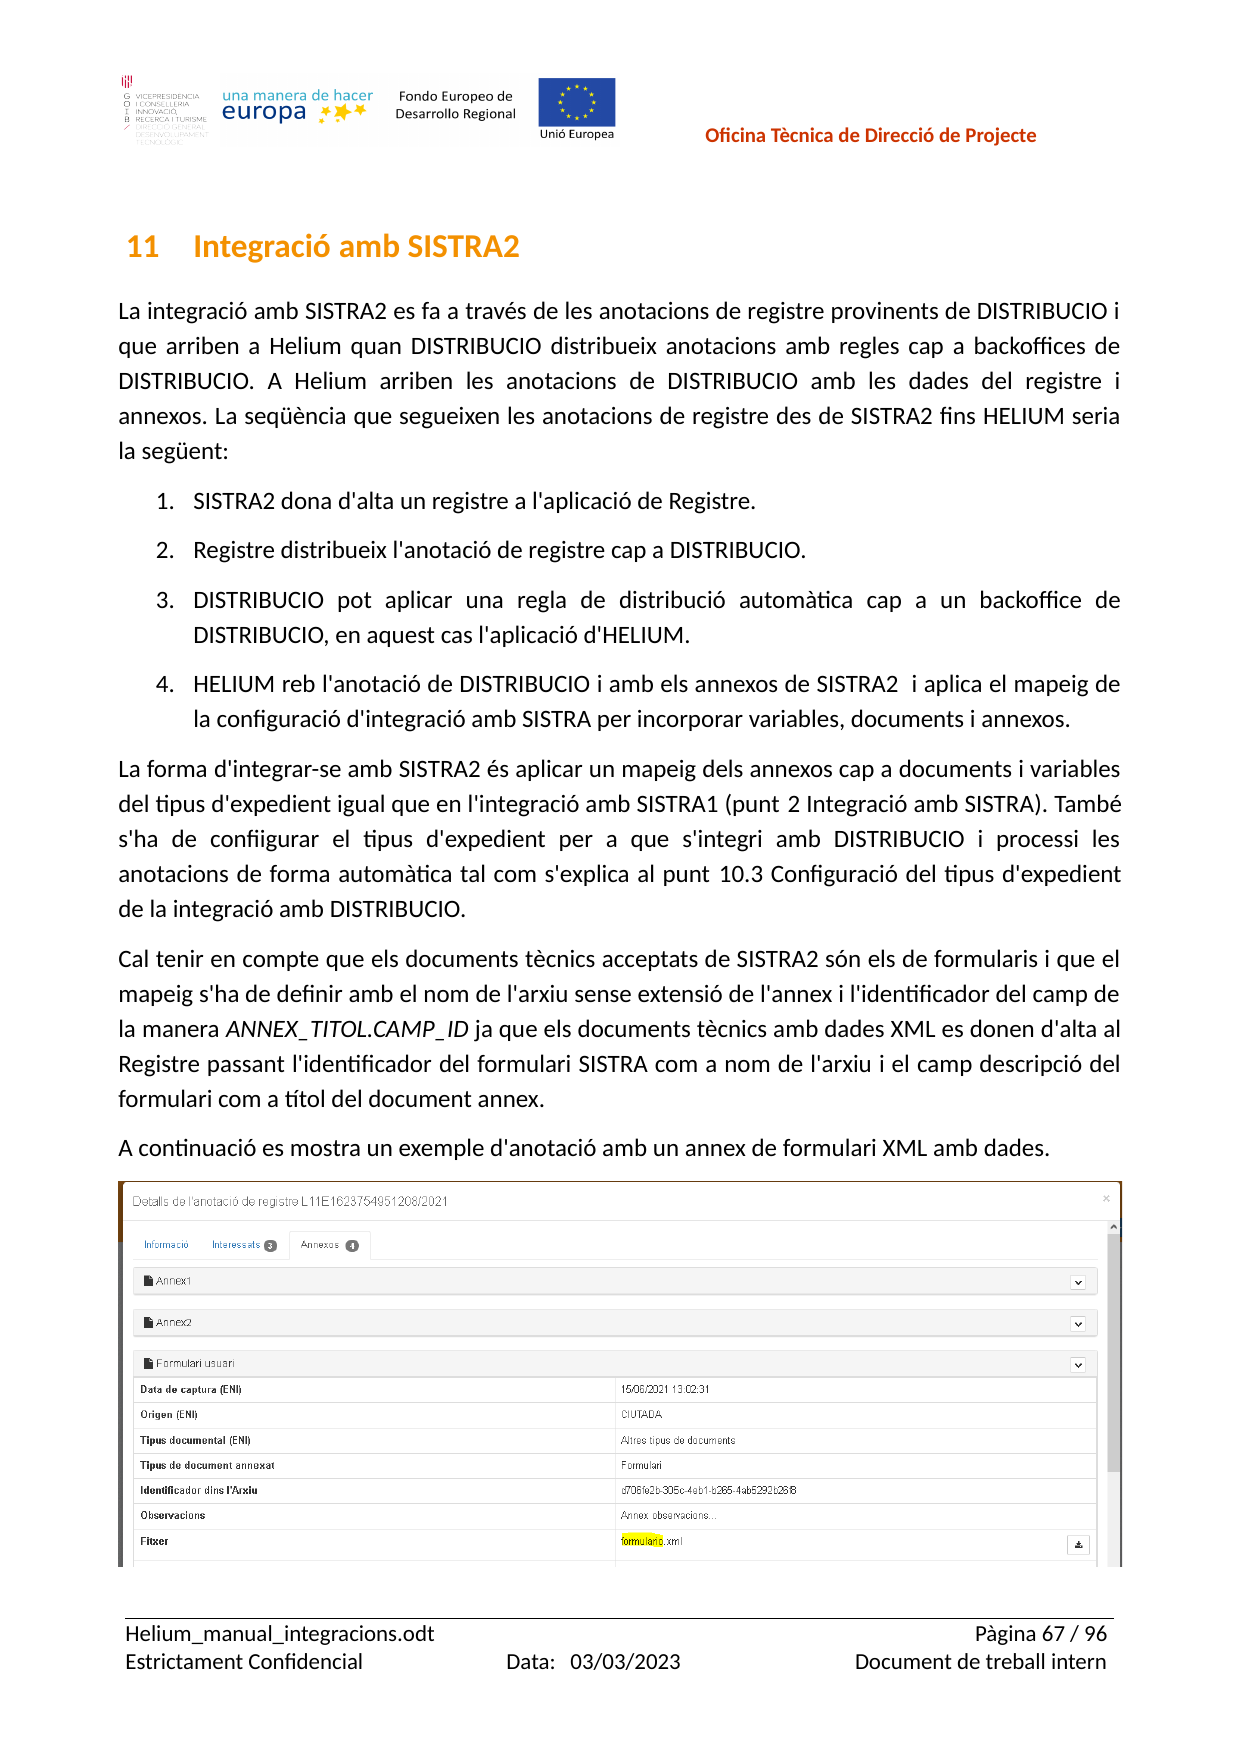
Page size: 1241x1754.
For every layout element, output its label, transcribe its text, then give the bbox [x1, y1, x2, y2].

picture [118, 1181, 1123, 1567]
text La integració amb SISTRA2 es fa a través de les anotacions de registre provinents de DISTRIBUCIO i que arriben a Helium quan DISTRIBUCIO distribueix anotacions amb regles cap a backoffices de DISTRIBUCIO. A Helium arriben les anotacions de DISTRIBUCIO amb les dades del registre i annexos. La seqüència que segueixen les anotacions de registre des de SISTRA2 fins HELIUM seria la següent: [118, 295, 1122, 466]
list SISTRA2 dona d'alta un registre a l'aplicació de Registre. [156, 485, 1122, 515]
text Cal tenir en compte que els documents tècnics acceptats de SISTRA2 són els de formularis i que el mapeig s'ha de definir amb el nom de l'arxiu sense extensió de l'annex i l'identificador del camp de la manera ANNEX_TITOL.CAMP_ID ja que els documents tècnics amb dades XML es donen d'alta al Registre passant l'identificador del formulari SISTRA com a nom de l'arxiu i el camp descripció del formulari com a títol del document annex. [118, 943, 1122, 1113]
text La forma d'integrar-se amb SISTRA2 és aplicar un mapeig dels annexos cap a documents i variables del tipus d'expedient igual que en l'integració amb SISTRA1 (punt 2 Integració amb SISTRA). També s'ha de confiigurar el tipus d'expedient per a que s'integri amb DISTRIBUCIO i processi les anotacions de forma automàtica tal com s'explica al punt 10.3 Configuració del tipus d'expedient de la integració amb DISTRIBUCIO. [118, 753, 1122, 924]
subtitle Integració amb SISTRA2 [118, 225, 1122, 266]
list Registre distribueix l'anotació de registre cap a DISTRIBUCIO. [156, 534, 1122, 565]
list HELIUM reb l'anotació de DISTRIBUCIO i amb els annexos de SISTRA2 i aplica el mapeig de la configuració d'integració amb SISTRA per incorporar variables, documents i annexos. [156, 668, 1122, 734]
picture [118, 73, 213, 147]
list DISTRIBUCIO pot aplicar una regla de distribució automàtica cap a un backoffice de DISTRIBUCIO, en aquest cas l'aplicació d'HELIUM. [156, 584, 1122, 649]
text A continuació es mostra un exemple d'anotació amb un annex de formulari XML amb dades. [118, 1132, 1122, 1163]
picture [219, 73, 621, 147]
